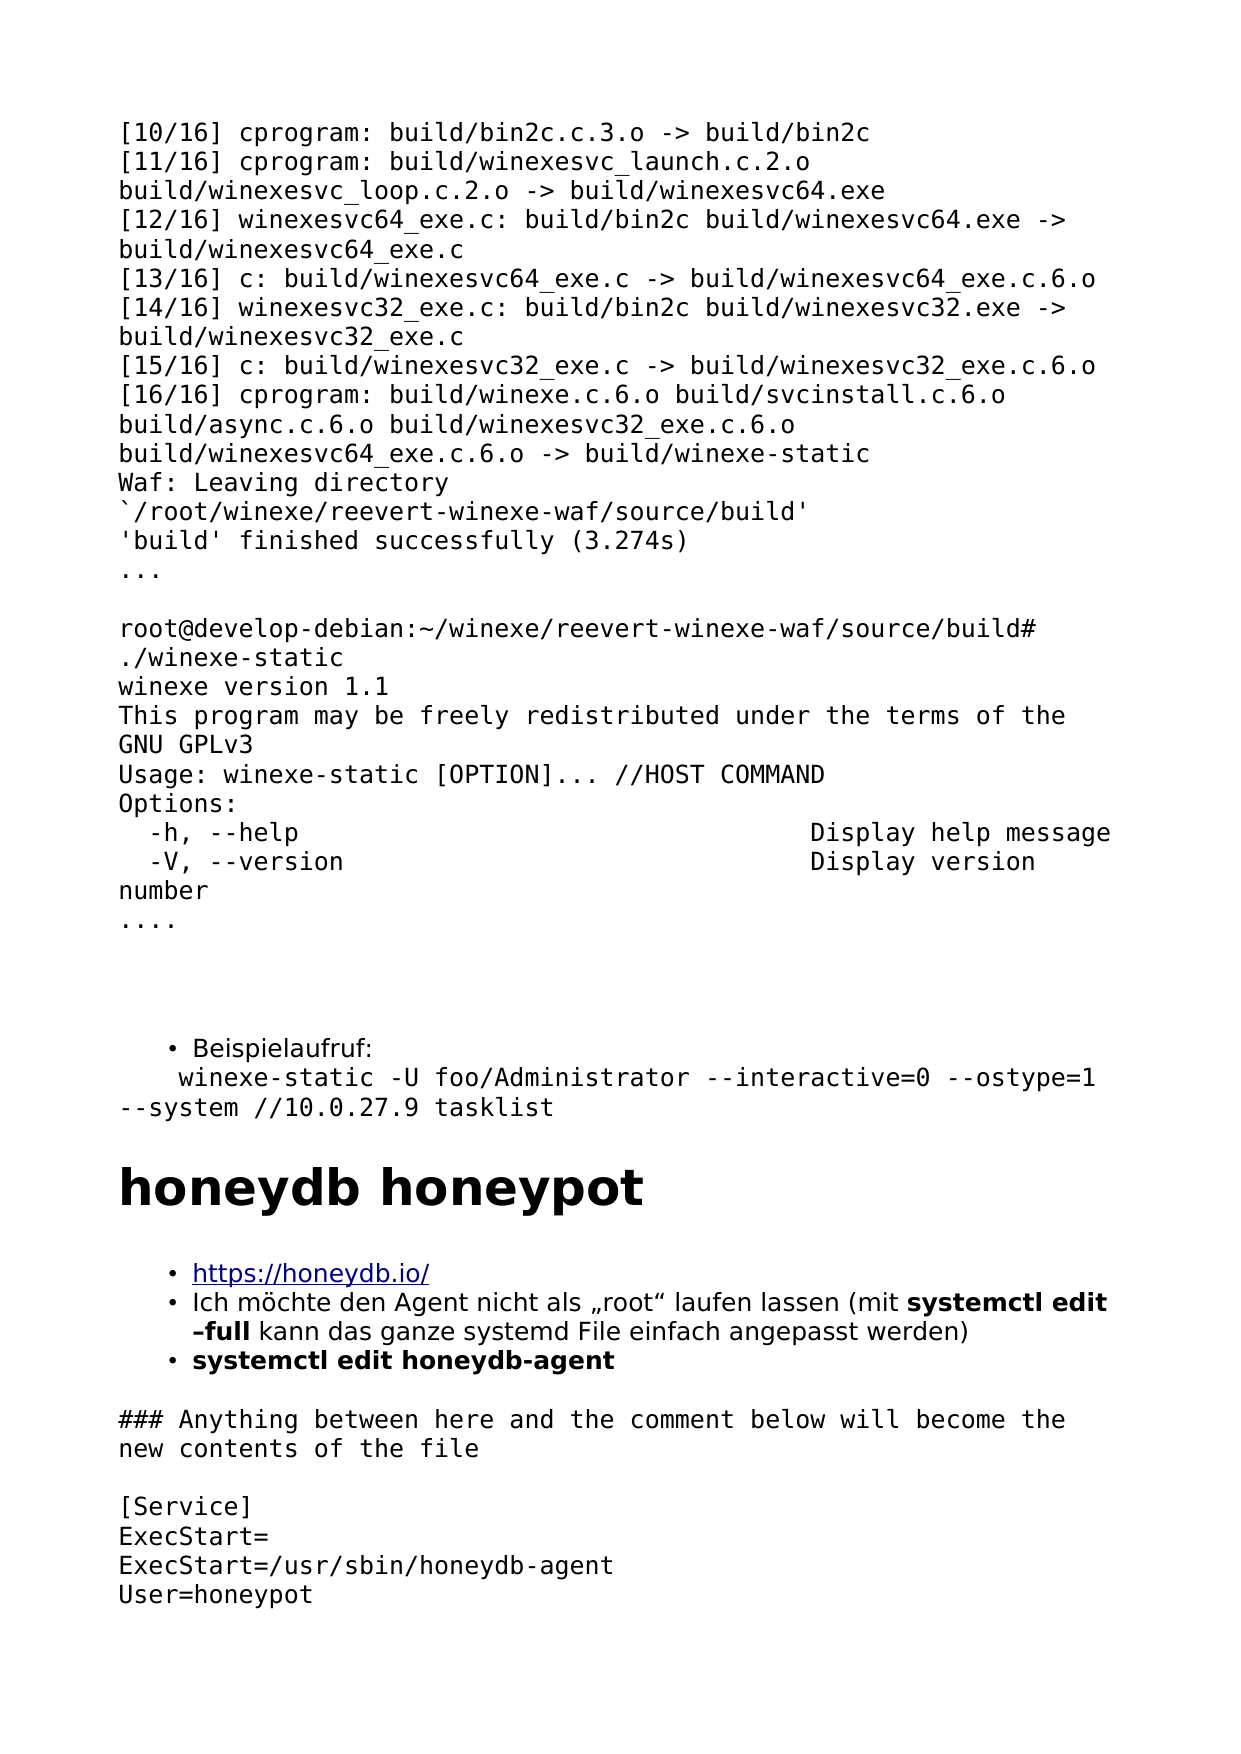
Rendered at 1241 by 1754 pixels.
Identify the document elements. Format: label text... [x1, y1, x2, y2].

list Beispielaufruf: [177, 1034, 1122, 1063]
subtitle honeydb honeypot [118, 1159, 1122, 1217]
text ### Anything between here and the comment below will become the new contents of the file [Service] ExecStart= ExecStart=/usr/sbin/honeydb-agent User=honeypot [118, 1405, 1122, 1609]
list Ich möchte den Agent nicht als „root“ laufen lassen (mit systemctl edit –full kann das ganze systemd File einfach angepasst werden) [177, 1288, 1122, 1346]
text [10/16] cprogram: build/bin2c.c.3.o -> build/bin2c [11/16] cprogram: build/winexesvc_launch.c.2.o build/winexesvc_loop.c.2.o -> build/winexesvc64.exe [12/16] winexesvc64_exe.c: build/bin2c build/winexesvc64.exe -> build/winexesvc64_exe.c [13/16] c: build/winexesvc64_exe.c -> build/winexesvc64_exe.c.6.o [14/16] winexesvc32_exe.c: build/bin2c build/winexesvc32.exe -> build/winexesvc32_exe.c [15/16] c: build/winexesvc32_exe.c -> build/winexesvc32_exe.c.6.o [16/16] cprogram: build/winexe.c.6.o build/svcinstall.c.6.o build/async.c.6.o build/winexesvc32_exe.c.6.o build/winexesvc64_exe.c.6.o -> build/winexe-static Waf: Leaving directory `/root/winexe/reevert-winexe-waf/source/build' 'build' finished successfully (3.274s) ... root@develop-debian:~/winexe/reevert-winexe-waf/source/build# ./winexe-static winexe version 1.1 This program may be freely redistributed under the terms of the GNU GPLv3 Usage: winexe-static [OPTION]... //HOST COMMAND Options: -h, --help Display help message -V, --version Display version number .... [118, 118, 1122, 993]
list https://honeydb.io/ [177, 1259, 1122, 1288]
text winexe-static -U foo/Administrator --interactive=0 --ostype=1 --system //10.0.27.9 tasklist [118, 1063, 1122, 1122]
list systemctl edit honeydb-agent [177, 1346, 1122, 1376]
